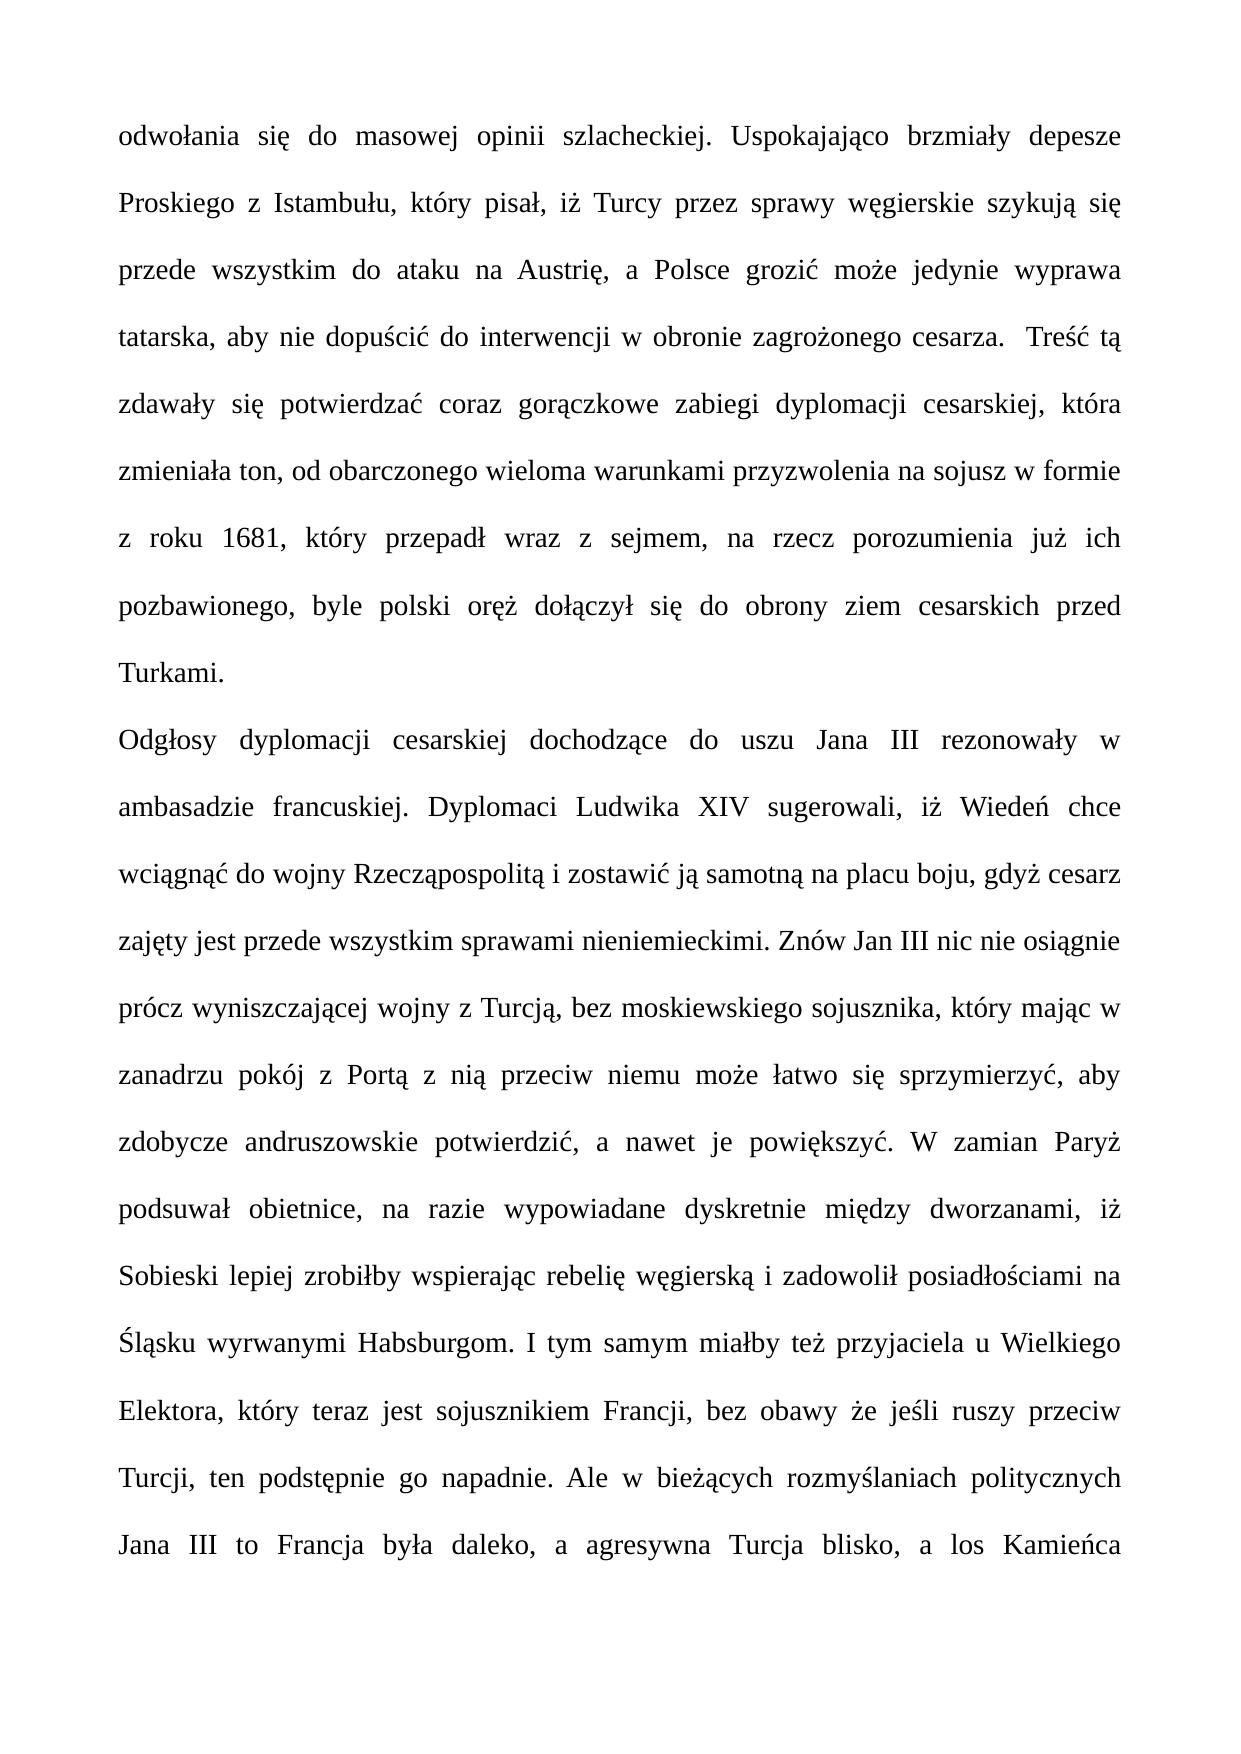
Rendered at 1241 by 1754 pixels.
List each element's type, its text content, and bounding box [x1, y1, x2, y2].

text Odgłosy dyplomacji cesarskiej dochodzące do uszu Jana III rezonowały w ambasadzie francuskiej. Dyplomaci Ludwika XIV sugerowali, iż Wiedeń chce wciągnąć do wojny Rzecząpospolitą i zostawić ją samotną na placu boju, gdyż cesarz zajęty jest przede wszystkim sprawami nieniemieckimi. Znów Jan III nic nie osiągnie prócz wyniszczającej wojny z Turcją, bez moskiewskiego sojusznika, który mając w zanadrzu pokój z Portą z nią przeciw niemu może łatwo się sprzymierzyć, aby zdobycze andruszowskie potwierdzić, a nawet je powiększyć. W zamian Paryż podsuwał obietnice, na razie wypowiadane dyskretnie między dworzanami, iż Sobieski lepiej zrobiłby wspierając rebelię węgierską i zadowolił posiadłościami na Śląsku wyrwanymi Habsburgom. I tym samym miałby też przyjaciela u Wielkiego Elektora, który teraz jest sojusznikiem Francji, bez obawy że jeśli ruszy przeciw Turcji, ten podstępnie go napadnie. Ale w bieżących rozmyślaniach politycznych Jana III to Francja była daleko, a agresywna Turcja blisko, a los Kamieńca [118, 722, 1122, 1560]
text odwołania się do masowej opinii szlacheckiej. Uspokajająco brzmiały depesze Proskiego z Istambułu, który pisał, iż Turcy przez sprawy węgierskie szykują się przede wszystkim do ataku na Austrię, a Polsce grozić może jedynie wyprawa tatarska, aby nie dopuścić do interwencji w obronie zagrożonego cesarza. Treść tą zdawały się potwierdzać coraz gorączkowe zabiegi dyplomacji cesarskiej, która zmieniała ton, od obarczonego wieloma warunkami przyzwolenia na sojusz w formie z roku 1681, który przepadł wraz z sejmem, na rzecz porozumienia już ich pozbawionego, byle polski oręż dołączył się do obrony ziem cesarskich przed Turkami. [118, 118, 1122, 688]
